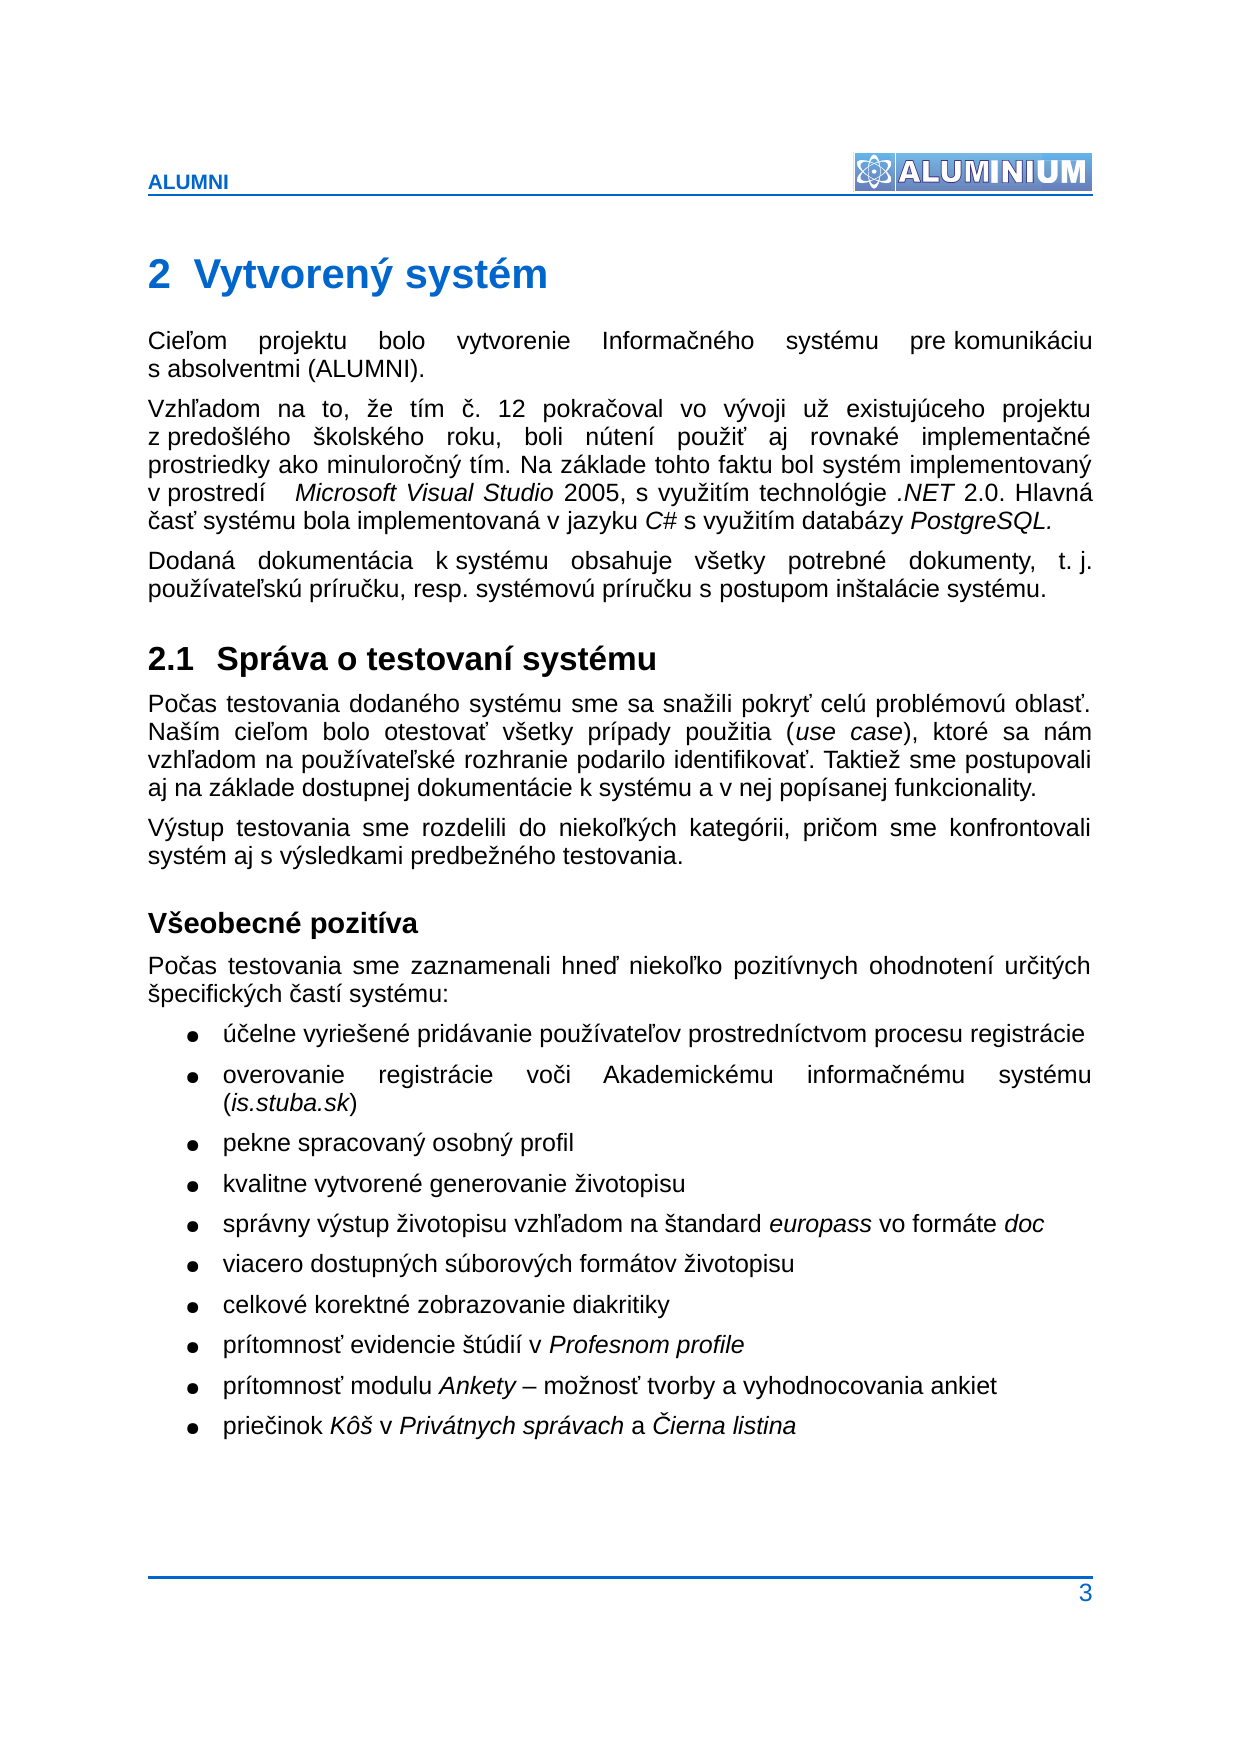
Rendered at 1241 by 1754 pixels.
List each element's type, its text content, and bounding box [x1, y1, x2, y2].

list prítomnosť evidencie štúdií v Profesnom profile [185, 1331, 1093, 1359]
text Počas testovania sme zaznamenali hneď niekoľko pozitívnych ohodnotení určitých špecifických častí systému: [148, 952, 1093, 1008]
list kvalitne vytvorené generovanie životopisu [185, 1169, 1093, 1197]
list celkové korektné zobrazovanie diakritiky [185, 1291, 1093, 1319]
list overovanie registrácie voči Akademickému informačnému systému (is.stuba.sk) [185, 1061, 1093, 1117]
text Dodaná dokumentácia k systému obsahuje všetky potrebné dokumenty, t. j. používateľskú príručku, resp. systémovú príručku s postupom inštalácie systému. [148, 547, 1093, 603]
list priečinok Kôš v Privátnych správach a Čierna listina [185, 1412, 1093, 1440]
subtitle Správa o testovaní systému [148, 640, 1093, 677]
text Cieľom projektu bolo vytvorenie Informačného systému pre komunikáciu s absolventmi (ALUMNI). [148, 326, 1093, 382]
list prítomnosť modulu Ankety – možnosť tvorby a vyhodnocovania ankiet [185, 1372, 1093, 1399]
list účelne vyriešené pridávanie používateľov prostredníctvom procesu registrácie [185, 1020, 1093, 1048]
list viacero dostupných súborových formátov životopisu [185, 1250, 1093, 1278]
text Výstup testovania sme rozdelili do niekoľkých kategórii, pričom sme konfrontovali systém aj s výsledkami predbežného testovania. [148, 814, 1093, 870]
subtitle Vytvorený systém [148, 250, 1093, 297]
list správny výstup životopisu vzhľadom na štandard europass vo formáte doc [185, 1210, 1093, 1238]
subtitle Všeobecné pozitíva [148, 907, 1093, 939]
text Vzhľadom na to, že tím č. 12 pokračoval vo vývoji už existujúceho projektu z predošlého školského roku, boli nútení použiť aj rovnaké implementačné prostriedky ako minuloročný tím. Na základe tohto faktu bol systém implementovaný v prostredí Microsoft Visual Studio 2005, s využitím technológie .NET 2.0. Hlavná časť systému bola implementovaná v jazyku C# s využitím databázy PostgreSQL. [148, 395, 1093, 534]
list pekne spracovaný osobný profil [185, 1129, 1093, 1157]
text Počas testovania dodaného systému sme sa snažili pokryť celú problémovú oblasť. Naším cieľom bolo otestovať všetky prípady použitia (use case), ktoré sa nám vzhľadom na používateľské rozhranie podarilo identifikovať. Taktiež sme postupovali aj na základe dostupnej dokumentácie k systému a v nej popísanej funkcionality. [148, 690, 1093, 801]
